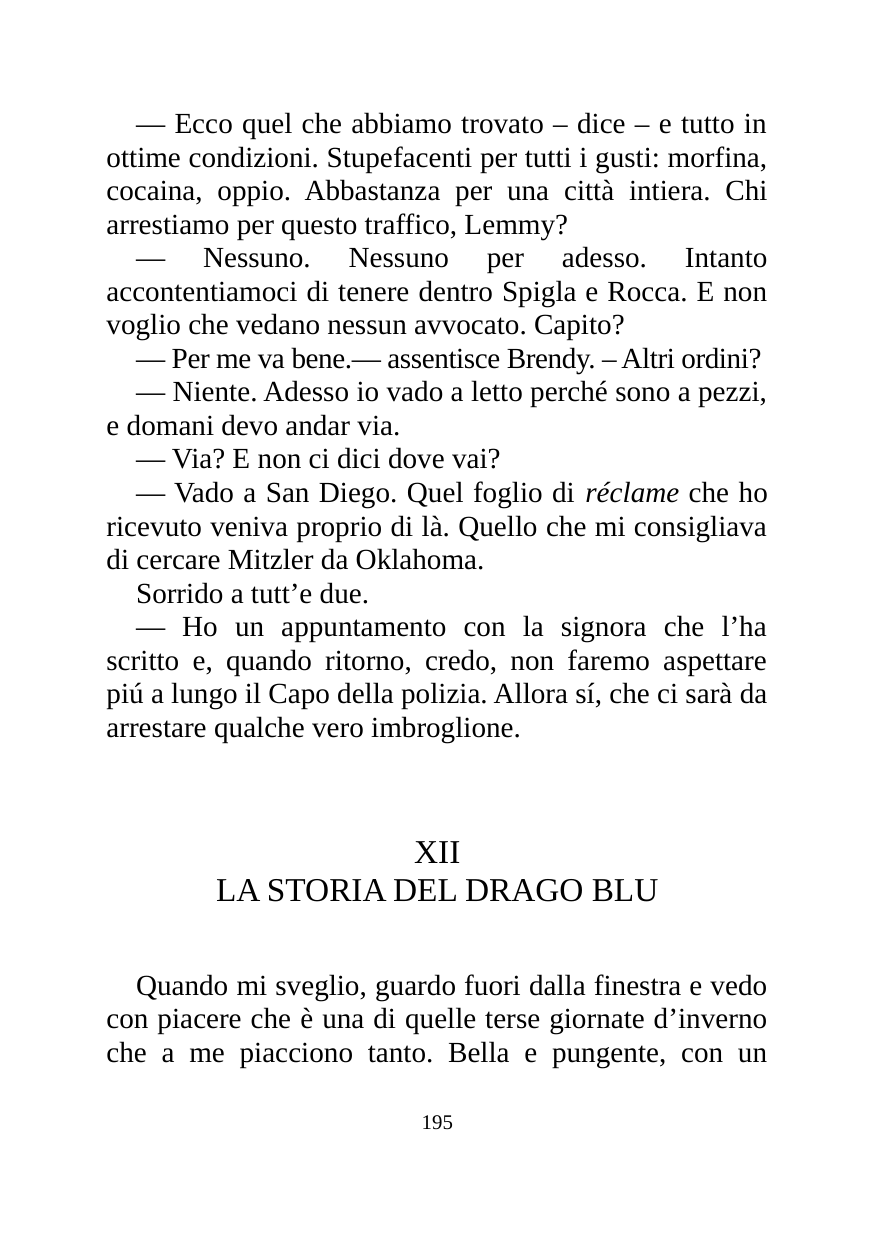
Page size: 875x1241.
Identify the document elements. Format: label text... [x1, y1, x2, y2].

text — Ho un appuntamento con la signora che l’ha scritto e, quando ritorno, credo, non faremo aspettare piú a lungo il Capo della polizia. Allora sí, che ci sarà da arrestare qualche vero imbroglione. [106, 609, 768, 743]
text — Nessuno. Nessuno per adesso. Intanto accontentiamoci di tenere dentro Spigla e Rocca. E non voglio che vedano nessun avvocato. Capito? [106, 240, 768, 341]
text — Niente. Adesso io vado a letto perché sono a pezzi, e domani devo andar via. [106, 374, 768, 442]
text — Ecco quel che abbiamo trovato – dice – e tutto in ottime condizioni. Stupefacenti per tutti i gusti: morfina, cocaina, oppio. Abbastanza per una città intiera. Chi arrestiamo per questo traffico, Lemmy? [106, 106, 768, 240]
text Sorrido a tutt’e due. [106, 576, 768, 609]
text — Per me va bene.— assentisce Brendy. – Altri ordini? [106, 341, 768, 374]
text — Vado a San Diego. Quel foglio di réclame che ho ricevuto veniva proprio di là. Quello che mi consigliava di cercare Mitzler da Oklahoma. [106, 475, 768, 576]
text Quando mi sveglio, guardo fuori dalla finestra e vedo con piacere che è una di quelle terse giornate d’inverno che a me piacciono tanto. Bella e pungente, con un [106, 968, 768, 1068]
text — Via? E non ci dici dove vai? [106, 442, 768, 475]
subtitle XII LA STORIA DEL DRAGO BLU [106, 832, 768, 909]
